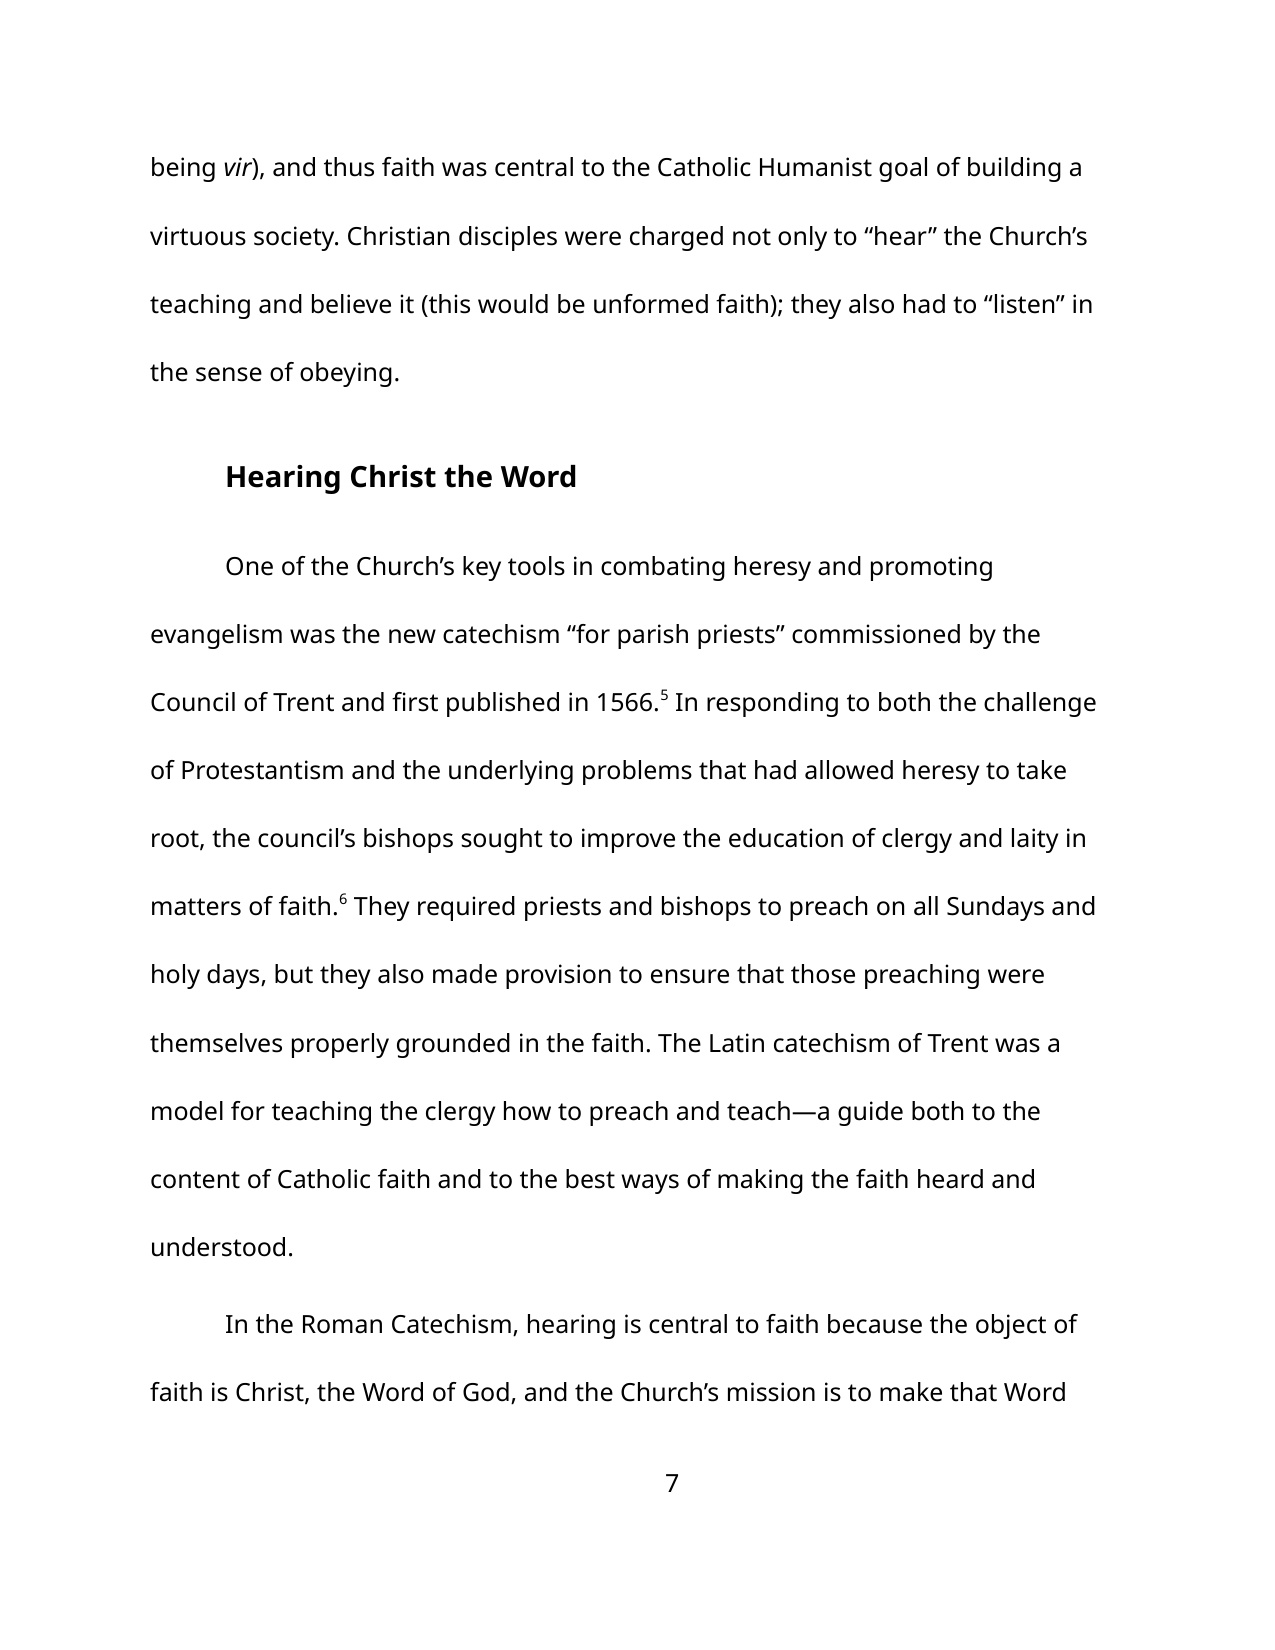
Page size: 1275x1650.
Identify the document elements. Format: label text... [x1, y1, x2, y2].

text being vir), and thus faith was central to the Catholic Humanist goal of building a virtuous society. Christian disciples were charged not only to “hear” the Church’s teaching and believe it (this would be unformed faith); they also had to “listen” in the sense of obeying. [150, 150, 1125, 388]
text One of the Church’s key tools in combating heresy and promoting evangelism was the new catechism “for parish priests” commissioned by the Council of Trent and first published in 1566. In responding to both the challenge of Protestantism and the underlying problems that had allowed heresy to take root, the council’s bishops sought to improve the education of clergy and laity in matters of faith. They required priests and bishops to preach on all Sundays and holy days, but they also made provision to ensure that those preaching were themselves properly grounded in the faith. The Latin catechism of Trent was a model for teaching the clergy how to preach and teach—a guide both to the content of Catholic faith and to the best ways of making the faith heard and understood. [150, 548, 1125, 1264]
text In the Roman Catechism, hearing is central to faith because the object of faith is Christ, the Word of God, and the Church’s mission is to make that Word [150, 1307, 1125, 1409]
subtitle Hearing Christ the Word [150, 456, 1125, 496]
